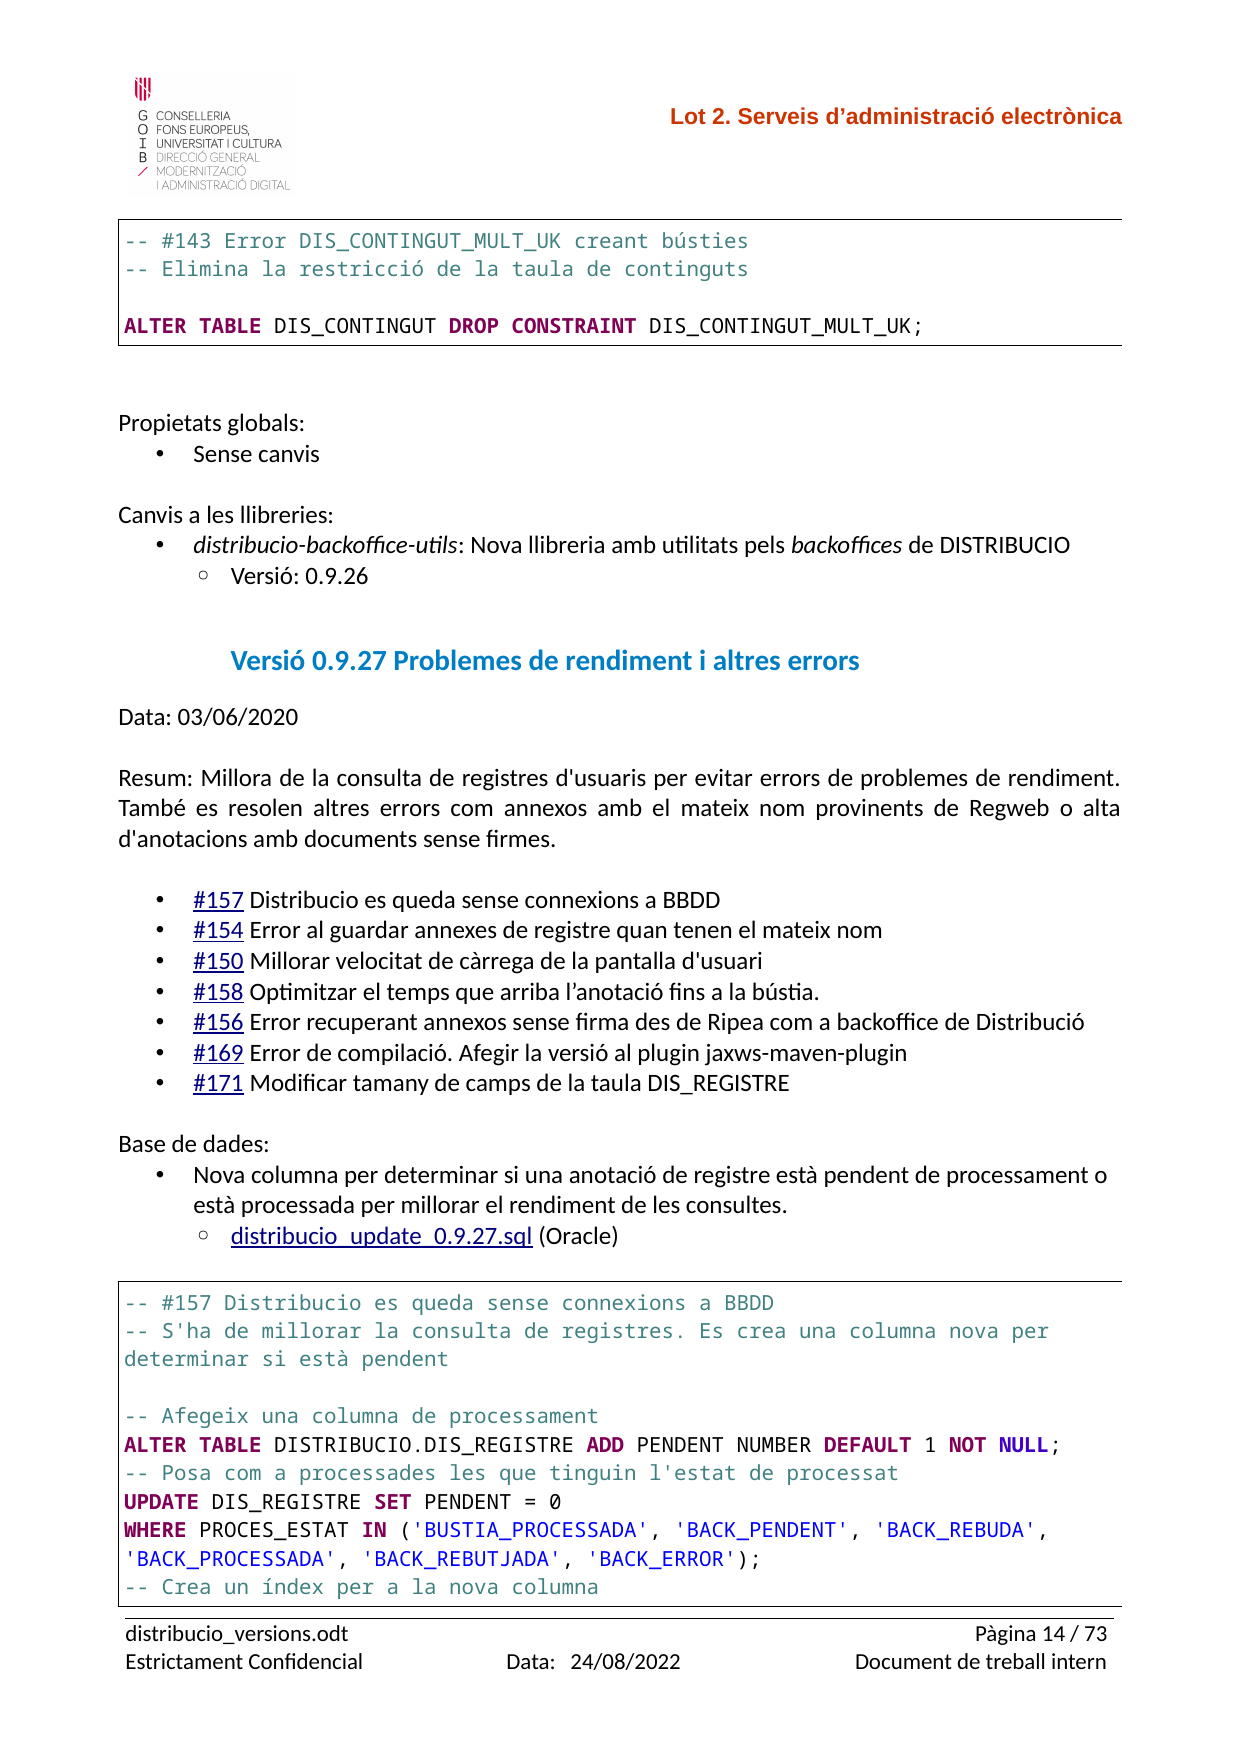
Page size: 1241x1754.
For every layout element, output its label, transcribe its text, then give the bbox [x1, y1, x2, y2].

table_header -- #143 Error DIS_CONTINGUT_MULT_UK creant bústies -- Elimina la restricció de la taula de continguts ALTER TABLE DIS_CONTINGUT DROP CONSTRAINT DIS_CONTINGUT_MULT_UK; [119, 220, 1122, 345]
table_header -- #157 Distribucio es queda sense connexions a BBDD -- S'ha de millorar la consulta de registres. Es crea una columna nova per determinar si està pendent -- Afegeix una columna de processament ALTER TABLE DISTRIBUCIO.DIS_REGISTRE ADD PENDENT NUMBER DEFAULT 1 NOT NULL; -- Posa com a processades les que tinguin l'estat de processat UPDATE DIS_REGISTRE SET PENDENT = 0 WHERE PROCES_ESTAT IN ('BUSTIA_PROCESSADA', 'BACK_PENDENT', 'BACK_REBUDA', 'BACK_PROCESSADA', 'BACK_REBUTJADA', 'BACK_ERROR'); -- Crea un índex per a la nova columna [119, 1282, 1122, 1606]
list Nova columna per determinar si una anotació de registre està pendent de processament o està processada per millorar el rendiment de les consultes. [156, 1159, 1122, 1220]
list #158 Optimitzar el temps que arriba l’anotació fins a la bústia. [156, 976, 1122, 1006]
list distribucio-backoffice-utils: Nova llibreria amb utilitats pels backoffices de DISTRIBUCIO [156, 529, 1122, 560]
text Canvis a les llibreries: [118, 499, 1122, 529]
text Data: 03/06/2020 [118, 701, 1122, 732]
text Propietats globals: [118, 407, 1122, 438]
list #156 Error recuperant annexos sense firma des de Ripea com a backoffice de Distribució [156, 1006, 1122, 1037]
text Resum: Millora de la consulta de registres d'usuaris per evitar errors de problemes de rendiment. També es resolen altres errors com annexos amb el mateix nom provinents de Regweb o alta d'anotacions amb documents sense firmes. [118, 762, 1122, 854]
list #150 Millorar velocitat de càrrega de la pantalla d'usuari [156, 945, 1122, 976]
list Sense canvis [156, 438, 1122, 468]
list #171 Modificar tamany de camps de la taula DIS_REGISTRE [156, 1067, 1122, 1098]
text Base de dades: [118, 1128, 1122, 1159]
list #154 Error al guardar annexes de registre quan tenen el mateix nom [156, 915, 1122, 945]
subtitle Versió 0.9.27 Problemes de rendiment i altres errors [153, 642, 1122, 677]
picture [126, 70, 299, 197]
list distribucio_update_0.9.27.sql (Oracle) [193, 1220, 1122, 1250]
list Versió: 0.9.26 [193, 560, 1122, 591]
list #157 Distribucio es queda sense connexions a BBDD [156, 884, 1122, 915]
list #169 Error de compilació. Afegir la versió al plugin jaxws-maven-plugin [156, 1037, 1122, 1067]
